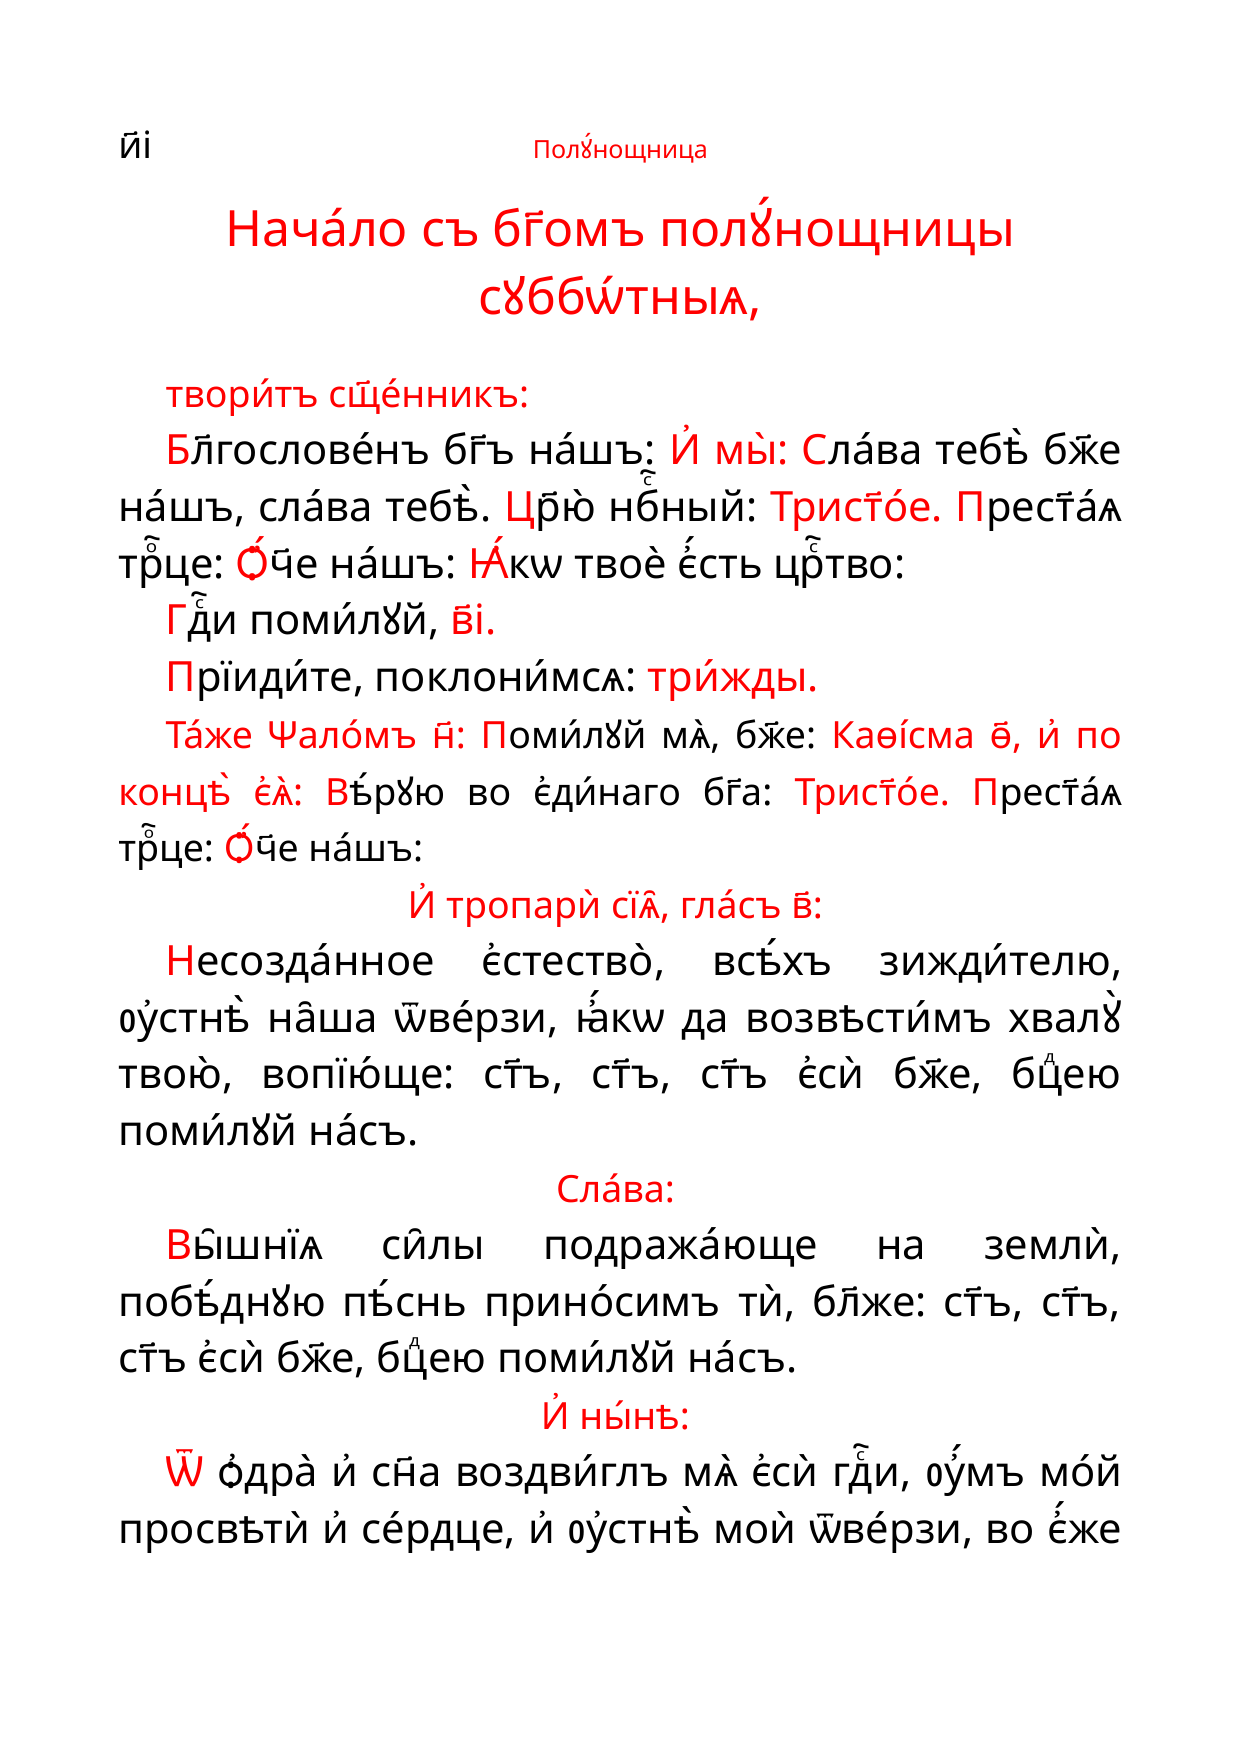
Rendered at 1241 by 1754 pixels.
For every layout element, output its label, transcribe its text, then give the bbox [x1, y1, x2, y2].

text Бл҃гослове́нъ бг҃ъ на́шъ: И҆ мы̀: Сла́ва тебѣ̀ бж҃е на́шъ, сла́ва тебѣ̀. Цр҃ю̀ нбⷭ҇ный: Трист҃о́е. Прест҃а́ѧ трⷪ҇це: Ѻ҆́ч҃е на́шъ: Ꙗ҆́кѡ твоѐ є҆́сть црⷭ҇тво: [118, 419, 1122, 590]
text Гдⷭ҇и поми́лꙋй, в҃і. [118, 590, 1122, 647]
text Прїиди́те, поклони́мсѧ: три́жды. [118, 647, 1122, 704]
text И҆ ны́нѣ: [118, 1385, 1122, 1441]
text Та́же Ѱало́мъ н҃: Поми́лꙋй мѧ̀, бж҃е: Каѳі́сма ѳ҃, и҆ по концѣ̀ є҆ѧ̀: Вѣ́рꙋю во є҆ди́наго бг҃а: Трист҃о́е. Прест҃а́ѧ трⷪ҇це: Ѻ҆́ч҃е на́шъ: [118, 704, 1122, 873]
text твори́тъ сщ҃е́нникъ: [118, 342, 1122, 419]
text Вы̑шнїѧ си̑лы подража́юще на землѝ, побѣ́днꙋю пѣ́снь прино́симъ тѝ, бл҃же: ст҃ъ, ст҃ъ, ст҃ъ є҆сѝ бж҃е, бцⷣею поми́лꙋй на́съ. [118, 1213, 1122, 1385]
text Ѿ ѻ҆дра̀ и҆ сн҃а воздви́глъ мѧ̀ є҆сѝ гдⷭ҇и, ᲂу҆́мъ мо́й просвѣтѝ и҆ се́рдце, и҆ ᲂу҆стнѣ̀ моѝ ѿве́рзи, во є҆́же [118, 1441, 1122, 1555]
text Сла́ва: [118, 1158, 1122, 1213]
subtitle Нача́ло съ бг҃омъ полꙋ́нощницы сꙋббѡ́тныѧ, [118, 193, 1122, 329]
text Несозда́нное є҆стество̀, всѣ́хъ зижди́телю, ᲂу҆стнѣ̀ на̑ша ѿве́рзи, ꙗ҆́кѡ да возвѣсти́мъ хвалꙋ̀ твою̀, вопїю́ще: ст҃ъ, ст҃ъ, ст҃ъ є҆сѝ бж҃е, бцⷣею поми́лꙋй на́съ. [118, 929, 1122, 1158]
text И҆ тропарѝ сїѧ̑, гла́съ в҃: [118, 873, 1122, 929]
